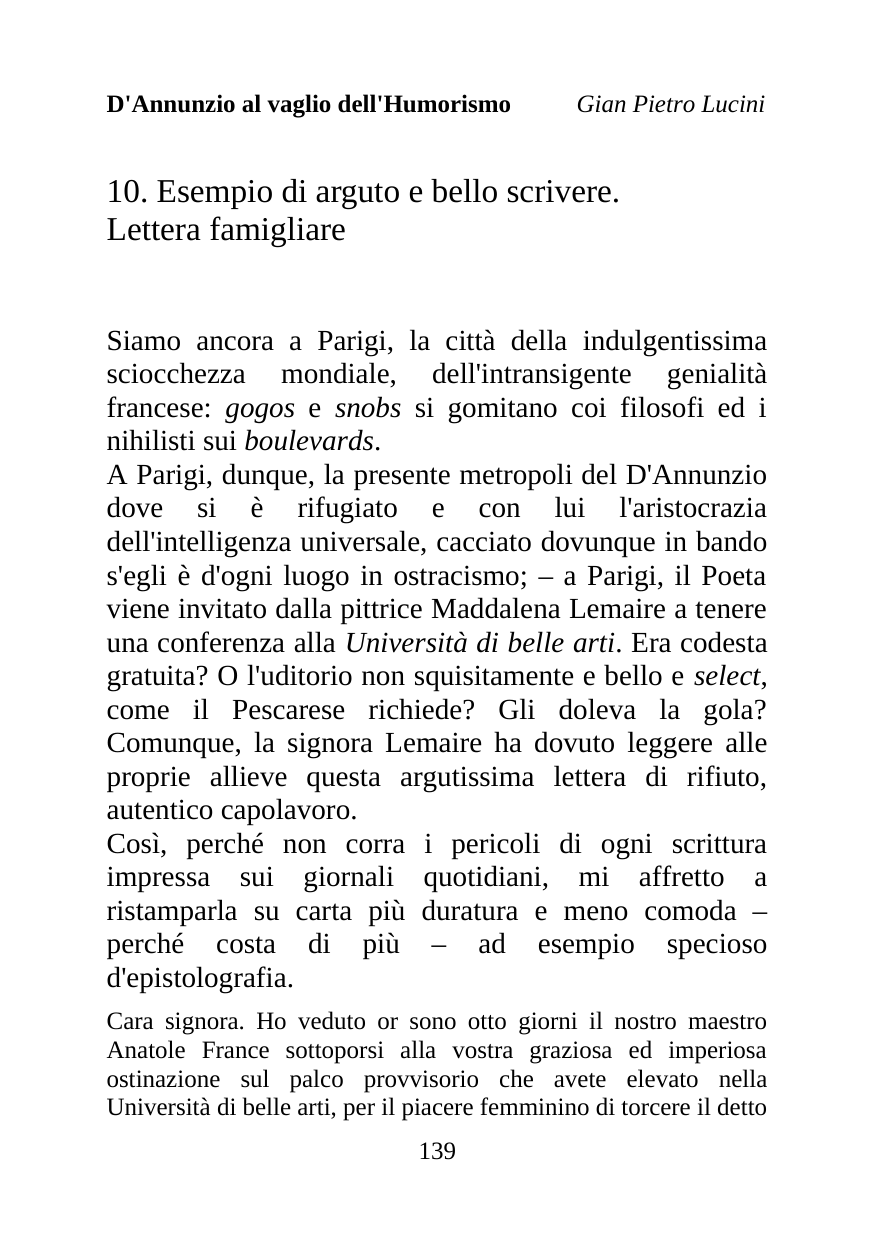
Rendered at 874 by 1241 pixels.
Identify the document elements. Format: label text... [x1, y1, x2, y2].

text Siamo ancora a Parigi, la città della indulgentissima sciocchezza mondiale, dell'intransigente genialità francese: gogos e snobs si gomitano coi filosofi ed i nihilisti sui boulevards. [106, 323, 768, 457]
subtitle 10. Esempio di arguto e bello scrivere. Lettera famigliare [106, 171, 768, 248]
text Cara signora. Ho veduto or sono otto giorni il nostro maestro Anatole France sottoporsi alla vostra graziosa ed imperiosa ostinazione sul palco provvisorio che avete elevato nella Università di belle arti, per il piacere femminino di torcere il detto [106, 1006, 768, 1121]
text Così, perché non corra i pericoli di ogni scrittura impressa sui giornali quotidiani, mi affretto a ristamparla su carta più duratura e meno comoda – perché costa di più – ad esempio specioso d'epistolografia. [106, 826, 768, 994]
text A Parigi, dunque, la presente metropoli del D'Annunzio dove si è rifugiato e con lui l'aristocrazia dell'intelligenza universale, cacciato dovunque in bando s'egli è d'ogni luogo in ostracismo; – a Parigi, il Poeta viene invitato dalla pittrice Maddalena Lemaire a tenere una conferenza alla Università di belle arti. Era codesta gratuita? O l'uditorio non squisitamente e bello e select, come il Pescarese richiede? Gli doleva la gola? Comunque, la signora Lemaire ha dovuto leggere alle proprie allieve questa argutissima lettera di rifiuto, autentico capolavoro. [106, 457, 768, 826]
